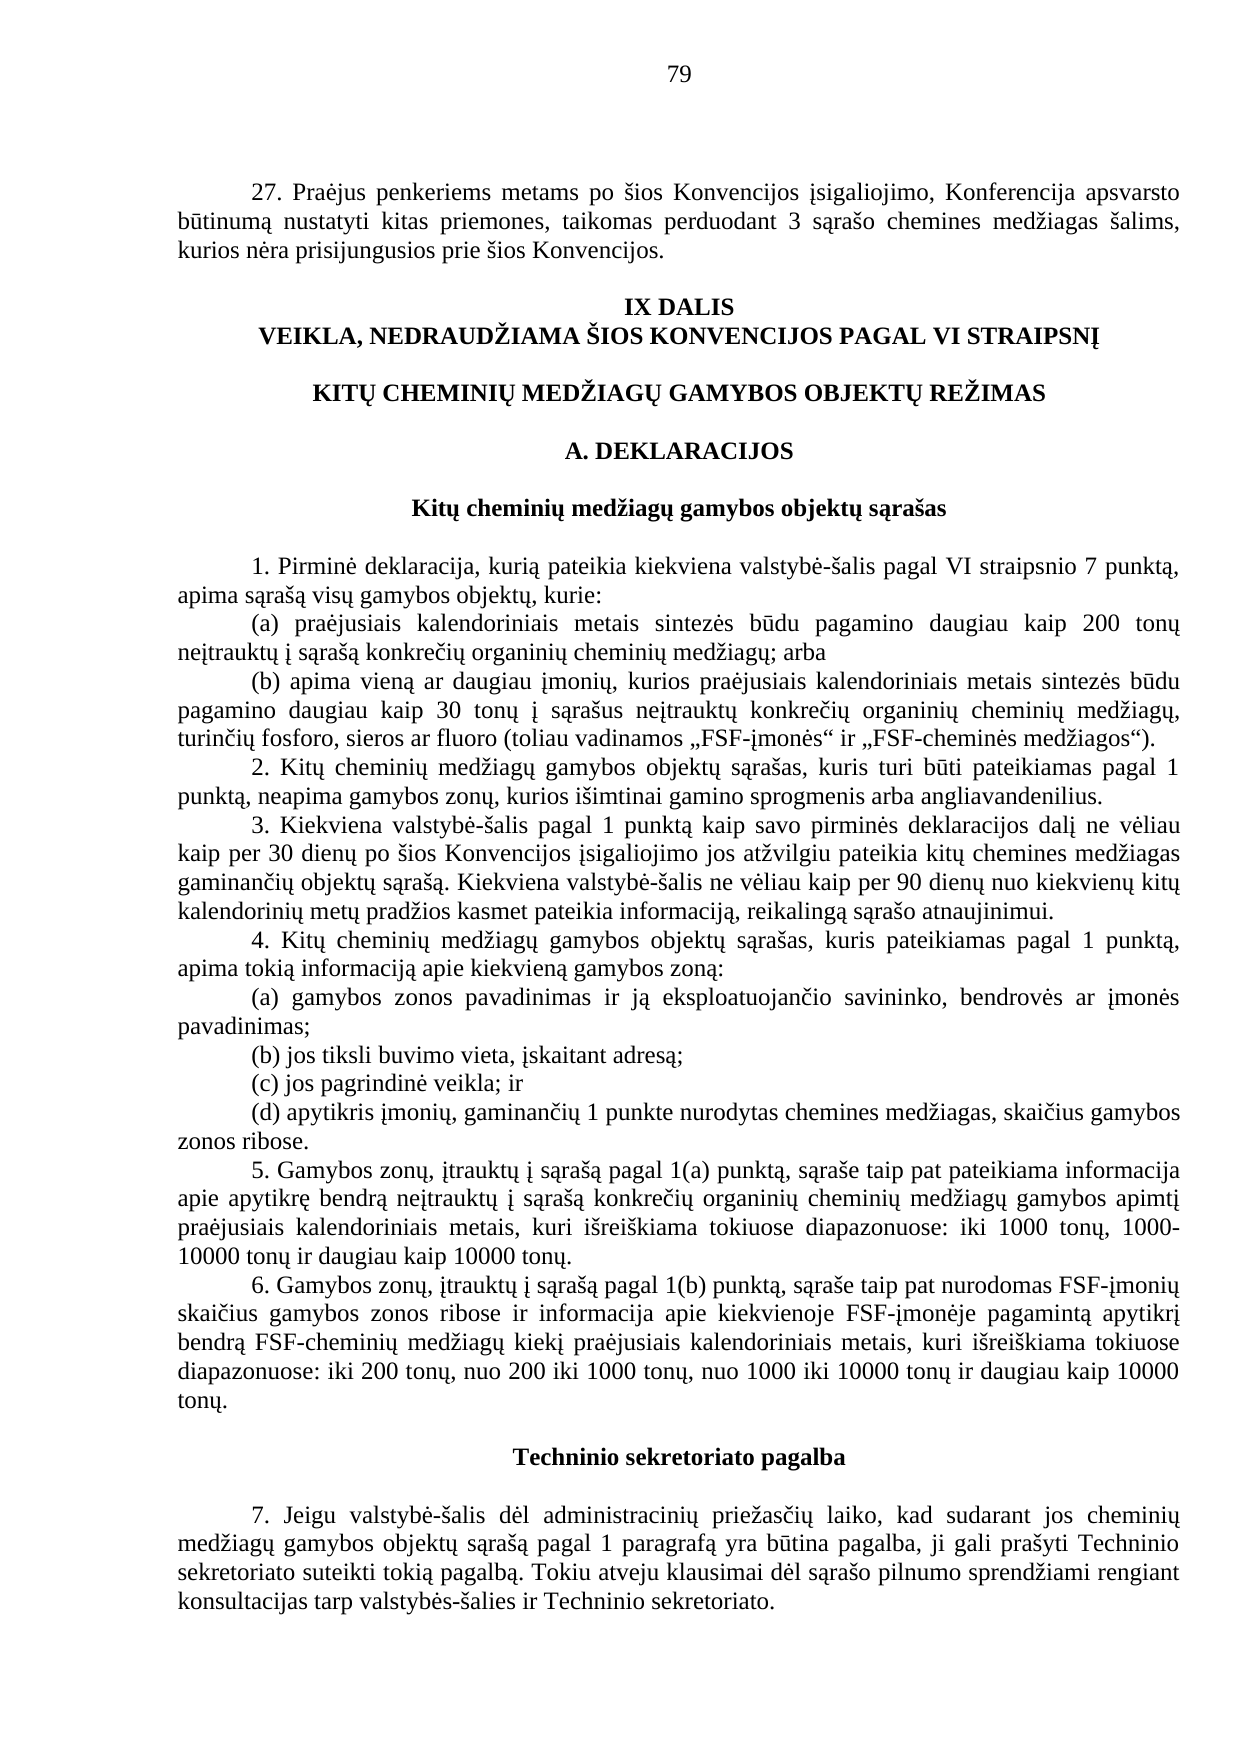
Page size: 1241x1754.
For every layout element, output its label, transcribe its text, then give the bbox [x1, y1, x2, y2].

text (d) apytikris įmonių, gaminančių 1 punkte nurodytas chemines medžiagas, skaičius gamybos zonos ribose. [177, 1097, 1181, 1155]
text KITŲ CHEMINIŲ MEDŽIAGŲ GAMYBOS OBJEKTŲ REŽIMAS [177, 378, 1181, 407]
text (a) gamybos zonos pavadinimas ir ją eksploatuojančio savininko, bendrovės ar įmonės pavadinimas; [177, 982, 1181, 1040]
text 6. Gamybos zonų, įtrauktų į sąrašą pagal 1(b) punktą, sąraše taip pat nurodomas FSF-įmonių skaičius gamybos zonos ribose ir informacija apie kiekvienoje FSF-įmonėje pagamintą apytikrį bendrą FSF-cheminių medžiagų kiekį praėjusiais kalendoriniais metais, kuri išreiškiama tokiuose diapazonuose: iki 200 tonų, nuo 200 iki 1000 tonų, nuo 1000 iki 10000 tonų ir daugiau kaip 10000 tonų. [177, 1270, 1181, 1413]
text 3. Kiekviena valstybė-šalis pagal 1 punktą kaip savo pirminės deklaracijos dalį ne vėliau kaip per 30 dienų po šios Konvencijos įsigaliojimo jos atžvilgiu pateikia kitų chemines medžiagas gaminančių objektų sąrašą. Kiekviena valstybė-šalis ne vėliau kaip per 90 dienų nuo kiekvienų kitų kalendorinių metų pradžios kasmet pateikia informaciją, reikalingą sąrašo atnaujinimui. [177, 810, 1181, 925]
text 4. Kitų cheminių medžiagų gamybos objektų sąrašas, kuris pateikiamas pagal 1 punktą, apima tokią informaciją apie kiekvieną gamybos zoną: [177, 925, 1181, 982]
text VEIKLA, NEDRAUDŽIAMA ŠIOS KONVENCIJOS PAGAL VI STRAIPSNĮ [177, 321, 1181, 350]
text 7. Jeigu valstybė-šalis dėl administracinių priežasčių laiko, kad sudarant jos cheminių medžiagų gamybos objektų sąrašą pagal 1 paragrafą yra būtina pagalba, ji gali prašyti Techninio sekretoriato suteikti tokią pagalbą. Tokiu atveju klausimai dėl sąrašo pilnumo sprendžiami rengiant konsultacijas tarp valstybės-šalies ir Techninio sekretoriato. [177, 1500, 1181, 1615]
text Kitų cheminių medžiagų gamybos objektų sąrašas [177, 493, 1181, 522]
text 27. Praėjus penkeriems metams po šios Konvencijos įsigaliojimo, Konferencija apsvarsto būtinumą nustatyti kitas priemones, taikomas perduodant 3 sąrašo chemines medžiagas šalims, kurios nėra prisijungusios prie šios Konvencijos. [177, 177, 1181, 263]
text (c) jos pagrindinė veikla; ir [177, 1068, 1181, 1097]
text 5. Gamybos zonų, įtrauktų į sąrašą pagal 1(a) punktą, sąraše taip pat pateikiama informacija apie apytikrę bendrą neįtrauktų į sąrašą konkrečių organinių cheminių medžiagų gamybos apimtį praėjusiais kalendoriniais metais, kuri išreiškiama tokiuose diapazonuose: iki 1000 tonų, 1000-10000 tonų ir daugiau kaip 10000 tonų. [177, 1155, 1181, 1270]
text 2. Kitų cheminių medžiagų gamybos objektų sąrašas, kuris turi būti pateikiamas pagal 1 punktą, neapima gamybos zonų, kurios išimtinai gamino sprogmenis arba angliavandenilius. [177, 752, 1181, 810]
text Techninio sekretoriato pagalba [177, 1442, 1181, 1471]
text (b) jos tiksli buvimo vieta, įskaitant adresą; [177, 1040, 1181, 1068]
text (b) apima vieną ar daugiau įmonių, kurios praėjusiais kalendoriniais metais sintezės būdu pagamino daugiau kaip 30 tonų į sąrašus neįtrauktų konkrečių organinių cheminių medžiagų, turinčių fosforo, sieros ar fluoro (toliau vadinamos „FSF-įmonės“ ir „FSF-cheminės medžiagos“). [177, 666, 1181, 752]
text 1. Pirminė deklaracija, kurią pateikia kiekviena valstybė-šalis pagal VI straipsnio 7 punktą, apima sąrašą visų gamybos objektų, kurie: [177, 551, 1181, 608]
text A. DEKLARACIJOS [177, 436, 1181, 465]
text IX DALIS [177, 292, 1181, 321]
text (a) praėjusiais kalendoriniais metais sintezės būdu pagamino daugiau kaip 200 tonų neįtrauktų į sąrašą konkrečių organinių cheminių medžiagų; arba [177, 608, 1181, 666]
